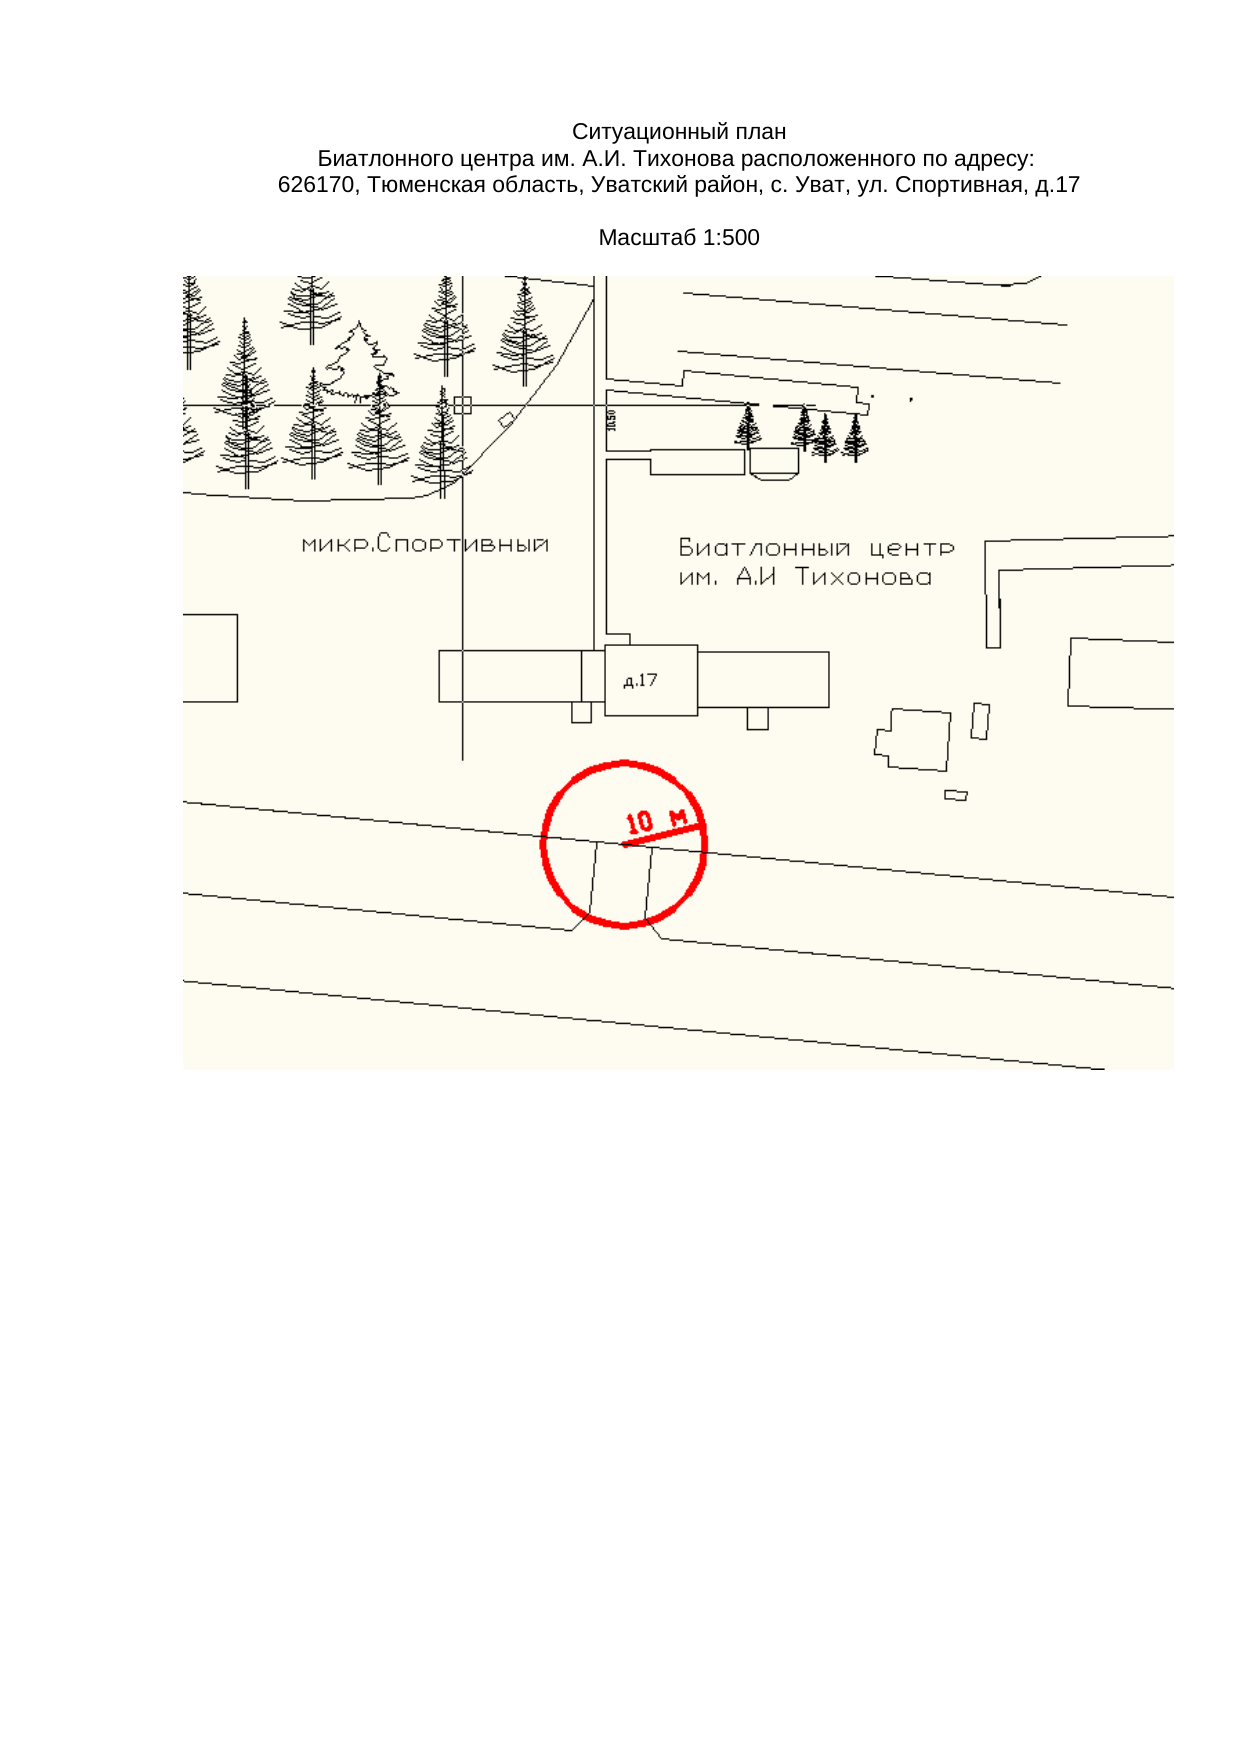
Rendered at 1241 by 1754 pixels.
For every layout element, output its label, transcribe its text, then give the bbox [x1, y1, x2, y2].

picture [183, 276, 1174, 1070]
text Масштаб 1:500 [177, 223, 1181, 250]
text Биатлонного центра им. А.И. Тихонова расположенного по адресу: [177, 144, 1181, 171]
text 626170, Тюменская область, Уватский район, с. Уват, ул. Спортивная, д.17 [177, 171, 1181, 197]
text Ситуационный план [177, 118, 1181, 144]
